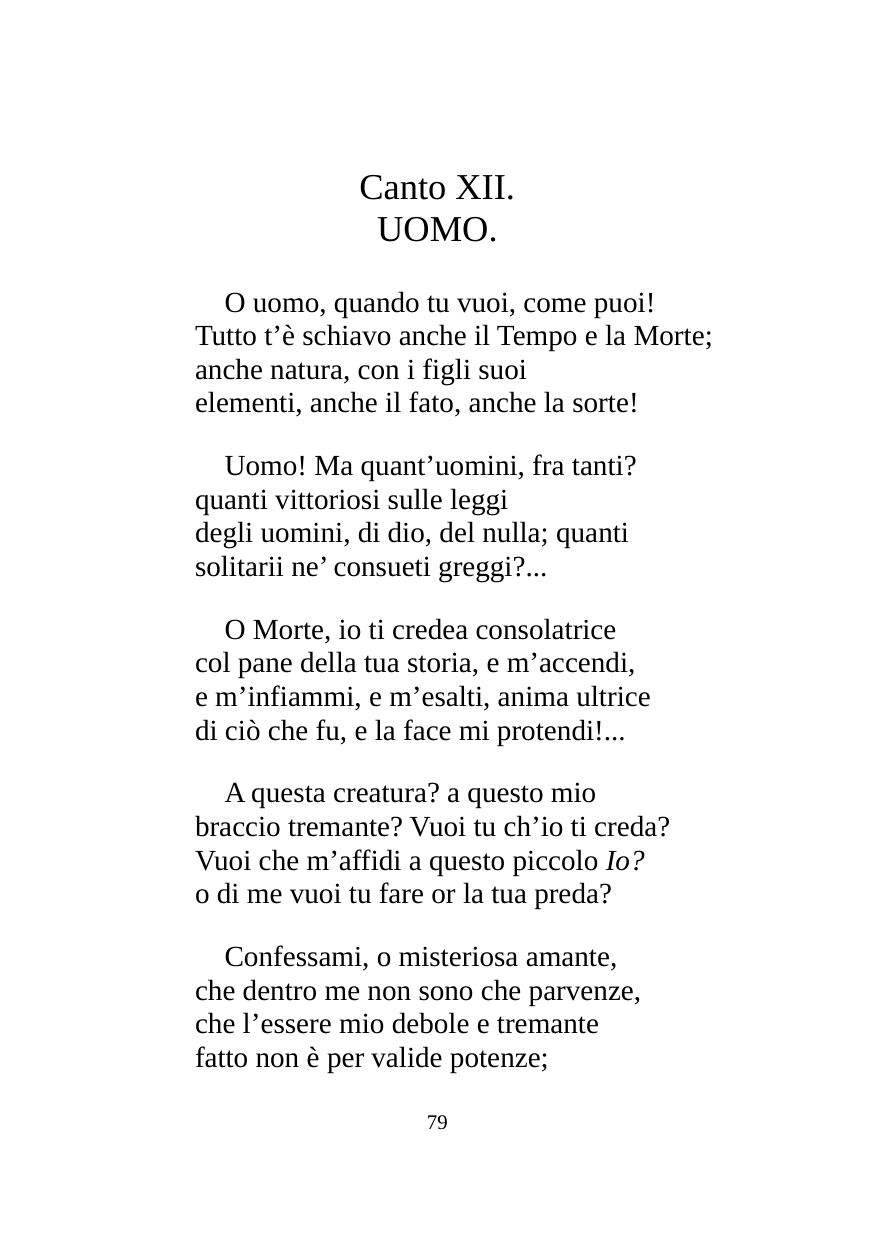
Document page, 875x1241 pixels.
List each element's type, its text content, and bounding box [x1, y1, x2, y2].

subtitle Canto XII. UOMO. [106, 165, 768, 249]
text A questa creatura? a questo mio braccio tremante? Vuoi tu ch’io ti creda? Vuoi che m’affidi a questo piccolo Io? o di me vuoi tu fare or la tua preda? [195, 776, 768, 910]
text O uomo, quando tu vuoi, come puoi! Tutto t’è schiavo anche il Tempo e la Morte; anche natura, con i figli suoi elementi, anche il fato, anche la sorte! [195, 285, 768, 419]
text Uomo! Ma quant’uomini, fra tanti? quanti vittoriosi sulle leggi degli uomini, di dio, del nulla; quanti solitarii ne’ consueti greggi?... [195, 448, 768, 582]
text O Morte, io ti credea consolatrice col pane della tua storia, e m’accendi, e m’infiammi, e m’esalti, anima ultrice di ciò che fu, e la face mi protendi!... [195, 612, 768, 746]
text Confessami, o misteriosa amante, che dentro me non sono che parvenze, che l’essere mio debole e tremante fatto non è per valide potenze; [195, 939, 768, 1073]
